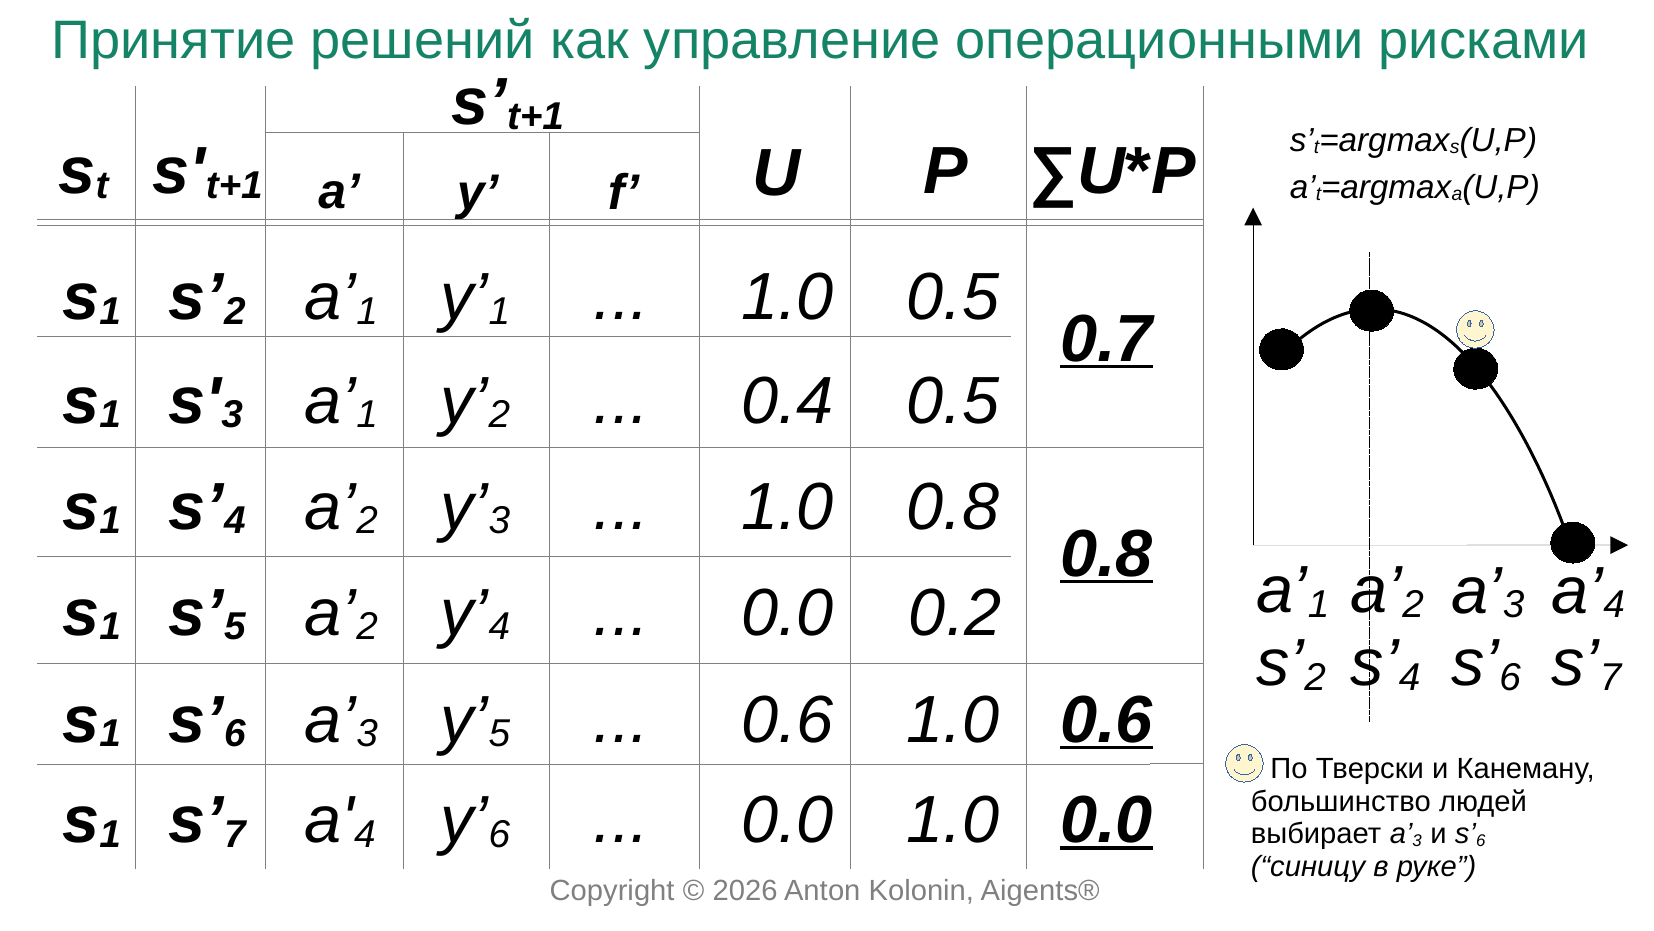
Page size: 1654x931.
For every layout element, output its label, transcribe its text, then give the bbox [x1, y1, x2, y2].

text_box ... [579, 461, 701, 566]
text_box f’ [593, 220, 694, 225]
text_box s1 [47, 774, 153, 879]
text_box y’6 [425, 774, 547, 879]
text_box 0.4 [726, 355, 850, 460]
text_box ∑U*P [1014, 126, 1211, 216]
text_box P [908, 126, 994, 216]
text_box [1456, 310, 1498, 383]
text_box ... [579, 355, 701, 460]
text_box s’5 [153, 567, 275, 672]
text_box s1 [47, 355, 153, 460]
text_box 0.0 [726, 774, 850, 879]
text_box a'4 [289, 774, 411, 879]
text_box [1453, 353, 1488, 390]
text_box [1349, 290, 1394, 310]
text_box 0.6 [726, 674, 850, 774]
text_box y’4 [425, 567, 547, 672]
text_box 0.0 [1045, 774, 1169, 879]
text_box s’6 [153, 674, 275, 774]
text_box f’ [593, 156, 694, 219]
text_box * По Тверски и Канеману, большинство людей выбирает a’3 и s’6 (“синицу в руке”) [1236, 744, 1636, 891]
text_box a’1 [1241, 545, 1335, 617]
text_box a’3 [289, 674, 411, 774]
text_box 1.0 [892, 674, 1015, 774]
text_box a’1 [289, 251, 411, 355]
text_box y’5 [425, 674, 547, 774]
text_box [1225, 744, 1264, 783]
text_box Принятие решений как управление операционными рисками [37, 1, 1606, 78]
text_box s’4 [1335, 617, 1436, 722]
text_box a’ [303, 155, 378, 219]
text_box [1550, 522, 1595, 564]
text_box 1.0 [726, 461, 850, 566]
text_box s’2 [153, 251, 275, 355]
text_box s’4 [153, 461, 275, 566]
text_box 0.8 [1045, 508, 1214, 598]
text_box ... [579, 567, 701, 672]
text_box s1 [47, 461, 153, 566]
text_box y’ [442, 220, 514, 225]
text_box a’1 [289, 355, 411, 460]
text_box 0.0 [726, 567, 850, 672]
text_box s’6 [1436, 617, 1536, 722]
text_box a’2 [289, 461, 411, 566]
text_box s’7 [153, 774, 275, 879]
text_box 0.8 [892, 461, 1015, 566]
text_box a’2 [1335, 545, 1436, 617]
text_box [1259, 328, 1304, 370]
text_box 0.6 [1045, 674, 1169, 774]
text_box [1350, 311, 1394, 332]
text_box y’3 [425, 461, 547, 566]
text_box 0.5 [892, 355, 1015, 460]
text_box s’2 [1241, 617, 1335, 722]
text_box s’t=argmaxs(U,P) [1275, 113, 1622, 161]
text_box y’ [442, 156, 514, 219]
text_box ... [579, 674, 701, 774]
text_box s1 [47, 674, 153, 774]
text_box 0.7 [1045, 293, 1169, 397]
text_box a’ [303, 220, 378, 225]
text_box s'3 [153, 355, 275, 460]
text_box s’t+1 [436, 56, 607, 147]
text_box 0.2 [894, 567, 1017, 672]
text_box s't+1 [138, 126, 289, 220]
text_box a’t=argmaxa(U,P) [1275, 161, 1623, 213]
text_box y’1 [425, 251, 547, 355]
text_box s’7 [1536, 617, 1638, 722]
text_box s1 [47, 251, 153, 355]
text_box a’2 [289, 567, 411, 672]
text_box 0.5 [892, 251, 1015, 355]
text_box ... [579, 774, 701, 879]
text_box a’4 [1536, 545, 1640, 650]
text_box y’2 [425, 355, 547, 460]
text_box a’3 [1436, 545, 1536, 617]
text_box 1.0 [726, 251, 850, 355]
text_box ... [579, 251, 701, 355]
text_box s1 [47, 567, 153, 672]
text_box 1.0 [892, 774, 1015, 879]
text_box st [43, 126, 128, 216]
text_box U [737, 127, 832, 217]
